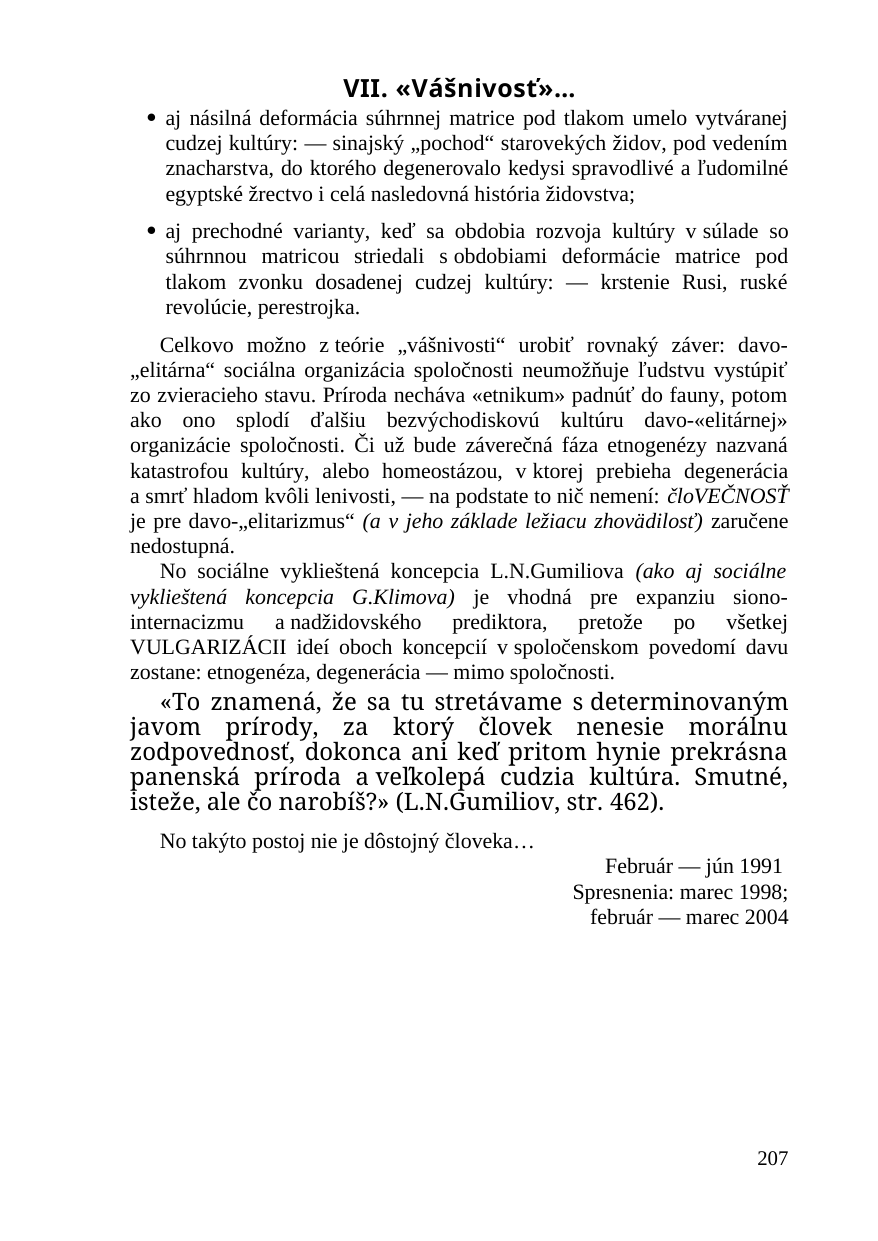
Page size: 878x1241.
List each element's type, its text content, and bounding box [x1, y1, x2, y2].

text Spresnenia: marec 1998; február — marec 2004 [130, 879, 788, 929]
text «To znamená, že sa tu stretávame s determinovaným javom prírody, za ktorý človek nenesie morálnu zodpovednosť, dokonca ani keď pritom hynie prekrásna panenská príroda a veľkolepá cudzia kultúra. Smutné, isteže, ale čo narobíš?» (L.N.Gumiliov, str. 462). [130, 691, 788, 816]
list aj prechodné varianty, keď sa obdobia rozvoja kultúry v súlade so súhrnnou matricou striedali s obdobiami deformácie matrice pod tlakom zvonku dosadenej cudzej kultúry: — krstenie Rusi, ruské revolúcie, perestrojka. [148, 218, 788, 319]
text No takýto postoj nie je dôstojný človeka… [130, 828, 788, 853]
text Február — jún 1991 [130, 853, 788, 879]
list aj násilná deformácia súhrnnej matrice pod tlakom umelo vytváranej cudzej kultúry: — sinajský „pochod“ starovekých židov, pod vedením znacharstva, do ktorého degenerovalo kedysi spravodlivé a ľudomilné egyptské žrectvo i celá nasledovná história židovstva; [148, 105, 788, 206]
text Celkovo možno z teórie „vášnivosti“ urobiť rovnaký záver: davo-„elitárna“ sociálna organizácia spoločnosti neumožňuje ľudstvu vystúpiť zo zvieracieho stavu. Príroda necháva «etnikum» padnúť do fauny, potom ako ono splodí ďalšiu bezvýchodiskovú kultúru davo-«elitárnej» organizácie spoločnosti. Či už bude záverečná fáza etnogenézy nazvaná katastrofou kultúry, alebo homeostázou, v ktorej prebieha degenerácia a smrť hladom kvôli lenivosti, — na podstate to nič nemení: čloVEČNOSŤ je pre davo-„elitarizmus“ (a v jeho základe ležiacu zhovädilosť) zaručene nedostupná. [130, 332, 788, 558]
text No sociálne vyklieštená koncepcia L.N.Gumiliova (ako aj sociálne vyklieštená koncepcia G.Klimova) je vhodná pre expanziu siono-internacizmu a nadžidovského prediktora, pretože po všetkej VULGARIZÁCII ideí oboch koncepcií v spoločenskom povedomí davu zostane: etnogenéza, degenerácia — mimo spoločnosti. [130, 558, 788, 684]
